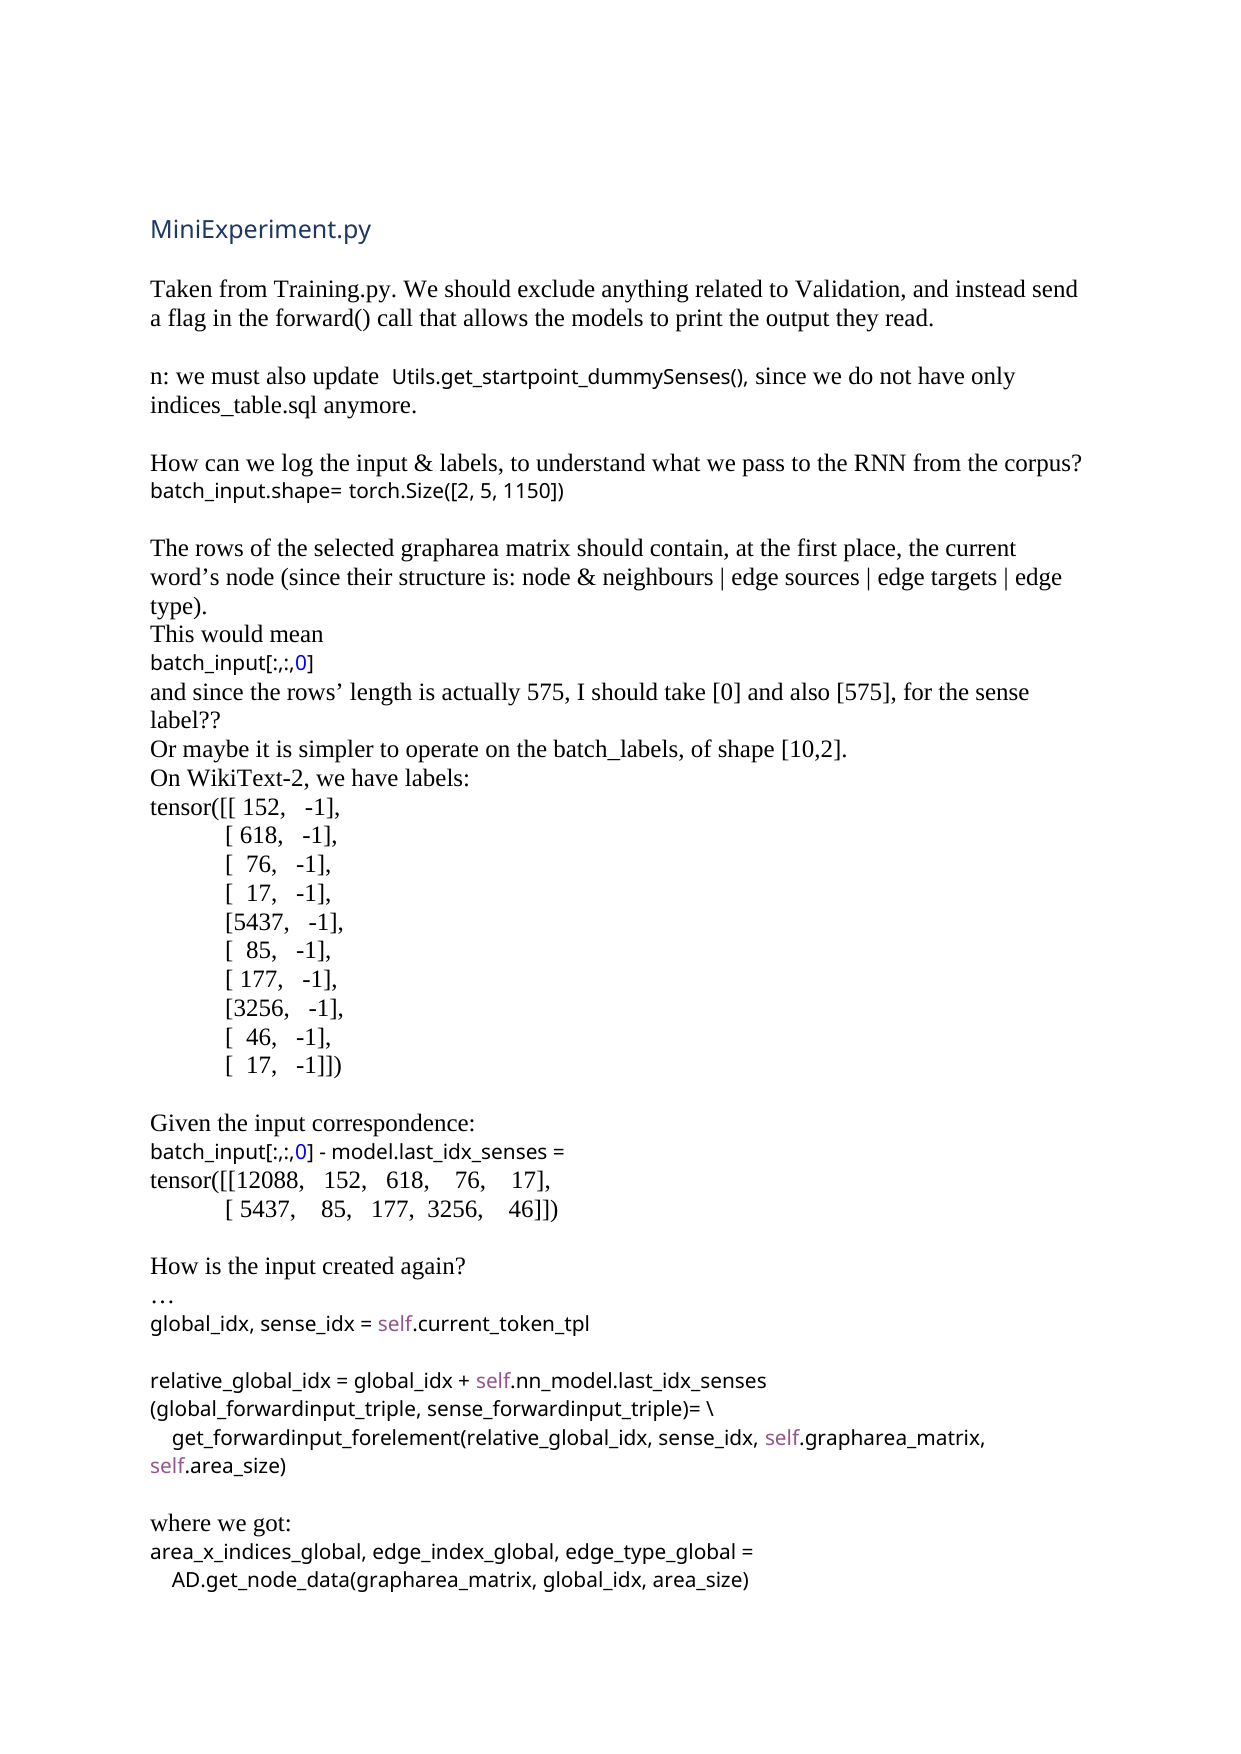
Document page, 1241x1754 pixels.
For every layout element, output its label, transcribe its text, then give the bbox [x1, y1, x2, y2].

text batch_input.shape= torch.Size([2, 5, 1150]) [150, 476, 1090, 505]
text [ 17, -1], [150, 878, 1090, 907]
text Or maybe it is simpler to operate on the batch_labels, of shape [10,2]. [150, 734, 1090, 763]
text tensor([[ 152, -1], [150, 792, 1090, 821]
text [3256, -1], [150, 993, 1090, 1022]
text This would mean [150, 619, 1090, 648]
text The rows of the selected grapharea matrix should contain, at the first place, the current word’s node (since their structure is: node & neighbours | edge sources | edge targets | edge type). [150, 533, 1090, 619]
text [5437, -1], [150, 907, 1090, 936]
text tensor([[12088, 152, 618, 76, 17], [150, 1165, 1090, 1194]
text … [150, 1280, 1090, 1309]
text area_x_indices_global, edge_index_global, edge_type_global = AD.get_node_data(grapharea_matrix, global_idx, area_size) [150, 1537, 1090, 1594]
text n: we must also update Utils.get_startpoint_dummySenses(), since we do not have only indices_table.sql anymore. [150, 361, 1090, 419]
text where we got: [150, 1508, 1090, 1537]
text [ 177, -1], [150, 964, 1090, 993]
text [ 85, -1], [150, 936, 1090, 964]
text global_idx, sense_idx = self.current_token_tpl relative_global_idx = global_idx + self.nn_model.last_idx_senses (global_forwardinput_triple, sense_forwardinput_triple)= \ get_forwardinput_forelement(relative_global_idx, sense_idx, self.grapharea_matrix, self.area_size) [150, 1309, 1090, 1479]
text and since the rows’ length is actually 575, I should take [0] and also [575], for the sense label?? [150, 677, 1090, 734]
text [ 46, -1], [150, 1022, 1090, 1051]
text [ 17, -1]]) [150, 1051, 1090, 1079]
text On WikiText-2, we have labels: [150, 763, 1090, 792]
subtitle MiniExperiment.py [150, 212, 1090, 246]
text Taken from Training.py. We should exclude anything related to Validation, and instead send a flag in the forward() call that allows the models to print the output they read. [150, 274, 1090, 332]
text How can we log the input & labels, to understand what we pass to the RNN from the corpus? [150, 448, 1090, 476]
text [ 76, -1], [150, 849, 1090, 878]
text [ 618, -1], [150, 821, 1090, 849]
text How is the input created again? [150, 1251, 1090, 1280]
text Given the input correspondence: [150, 1108, 1090, 1137]
text [ 5437, 85, 177, 3256, 46]]) [150, 1194, 1090, 1223]
text batch_input[:,:,0] [150, 648, 1090, 677]
text batch_input[:,:,0] - model.last_idx_senses = [150, 1137, 1090, 1165]
